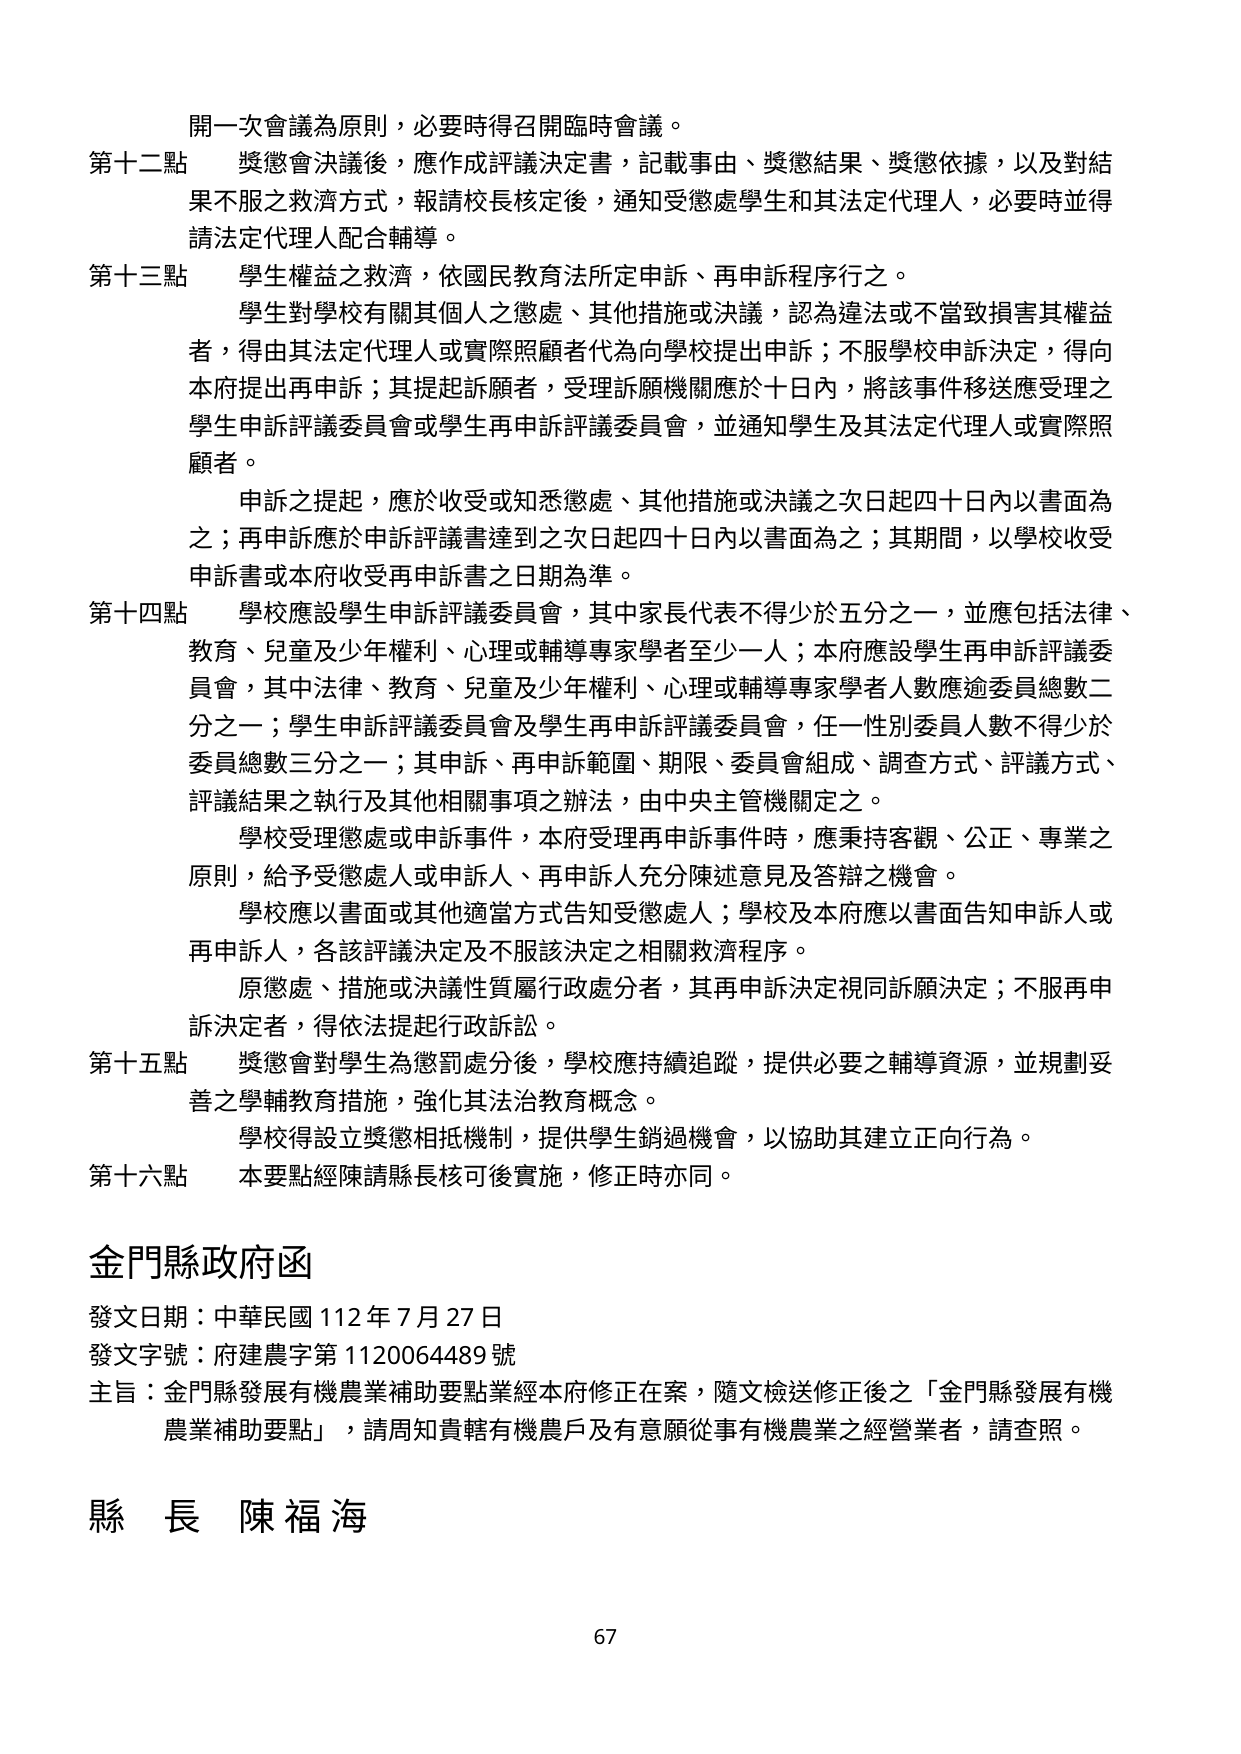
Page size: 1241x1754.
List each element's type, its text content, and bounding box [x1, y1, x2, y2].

text 委員總數三分之一；其申訴、再申訴範圍、期限、委員會組成、調查方式、評議方式、 [89, 743, 1122, 780]
text 原則，給予受懲處人或申訴人、再申訴人充分陳述意見及答辯之機會。 [89, 855, 1122, 893]
text 評議結果之執行及其他相關事項之辦法，由中央主管機關定之。 [89, 780, 1122, 818]
text 果不服之救濟方式，報請校長核定後，通知受懲處學生和其法定代理人，必要時並得 [89, 180, 1122, 218]
text 顧者。 [189, 443, 1122, 480]
text 訴決定者，得依法提起行政訴訟。 [89, 1005, 1122, 1043]
text 申訴之提起，應於收受或知悉懲處、其他措施或決議之次日起四十日內以書面為 [89, 480, 1122, 518]
text 第十六點 本要點經陳請縣長核可後實施，修正時亦同。 [89, 1155, 1122, 1193]
text 者，得由其法定代理人或實際照顧者代為向學校提出申訴；不服學校申訴決定，得向 [189, 330, 1122, 368]
text 本府提出再申訴；其提起訴願者，受理訴願機關應於十日內，將該事件移送應受理之 [189, 368, 1122, 405]
text 學生申訴評議委員會或學生再申訴評議委員會，並通知學生及其法定代理人或實際照 [189, 405, 1122, 443]
text 第十三點 學生權益之救濟，依國民教育法所定申訴、再申訴程序行之。 [89, 255, 1122, 293]
text 主旨：金門縣發展有機農業補助要點業經本府修正在案，隨文檢送修正後之「金門縣發展有機 [89, 1372, 1122, 1409]
text 善之學輔教育措施，強化其法治教育概念。 [89, 1080, 1122, 1118]
text 請法定代理人配合輔導。 [89, 218, 1122, 255]
text 金門縣政府函 [89, 1222, 1122, 1297]
text 縣 長 陳 福 海 [89, 1476, 1122, 1551]
text 之；再申訴應於申訴評議書達到之次日起四十日內以書面為之；其期間，以學校收受 [89, 518, 1122, 555]
text 教育、兒童及少年權利、心理或輔導專家學者至少一人；本府應設學生再申訴評議委 [89, 630, 1122, 668]
text 發文字號：府建農字第1120064489號 [89, 1334, 1122, 1372]
text 第十五點 獎懲會對學生為懲罰處分後，學校應持續追蹤，提供必要之輔導資源，並規劃妥 [89, 1043, 1122, 1080]
text 再申訴人，各該評議決定及不服該決定之相關救濟程序。 [89, 930, 1122, 968]
text 員會，其中法律、教育、兒童及少年權利、心理或輔導專家學者人數應逾委員總數二 [89, 668, 1122, 705]
text 學校得設立獎懲相抵機制，提供學生銷過機會，以協助其建立正向行為。 [89, 1118, 1122, 1155]
text 原懲處、措施或決議性質屬行政處分者，其再申訴決定視同訴願決定；不服再申 [89, 968, 1122, 1005]
text 第十二點 獎懲會決議後，應作成評議決定書，記載事由、獎懲結果、獎懲依據，以及對結 [89, 143, 1122, 180]
text 農業補助要點」，請周知貴轄有機農戶及有意願從事有機農業之經營業者，請查照。 [89, 1409, 1122, 1447]
text 學校應以書面或其他適當方式告知受懲處人；學校及本府應以書面告知申訴人或 [89, 893, 1122, 930]
text 申訴書或本府收受再申訴書之日期為準。 [89, 555, 1122, 593]
text 學生對學校有關其個人之懲處、其他措施或決議，認為違法或不當致損害其權益 [89, 293, 1122, 330]
text 學校受理懲處或申訴事件，本府受理再申訴事件時，應秉持客觀、公正、專業之 [89, 818, 1122, 855]
text 開一次會議為原則，必要時得召開臨時會議。 [89, 105, 1122, 143]
text 分之一；學生申訴評議委員會及學生再申訴評議委員會，任一性別委員人數不得少於 [89, 705, 1122, 743]
text 第十四點 學校應設學生申訴評議委員會，其中家長代表不得少於五分之一，並應包括法律、 [89, 593, 1122, 630]
text 發文日期：中華民國112年7月27日 [89, 1297, 1122, 1334]
